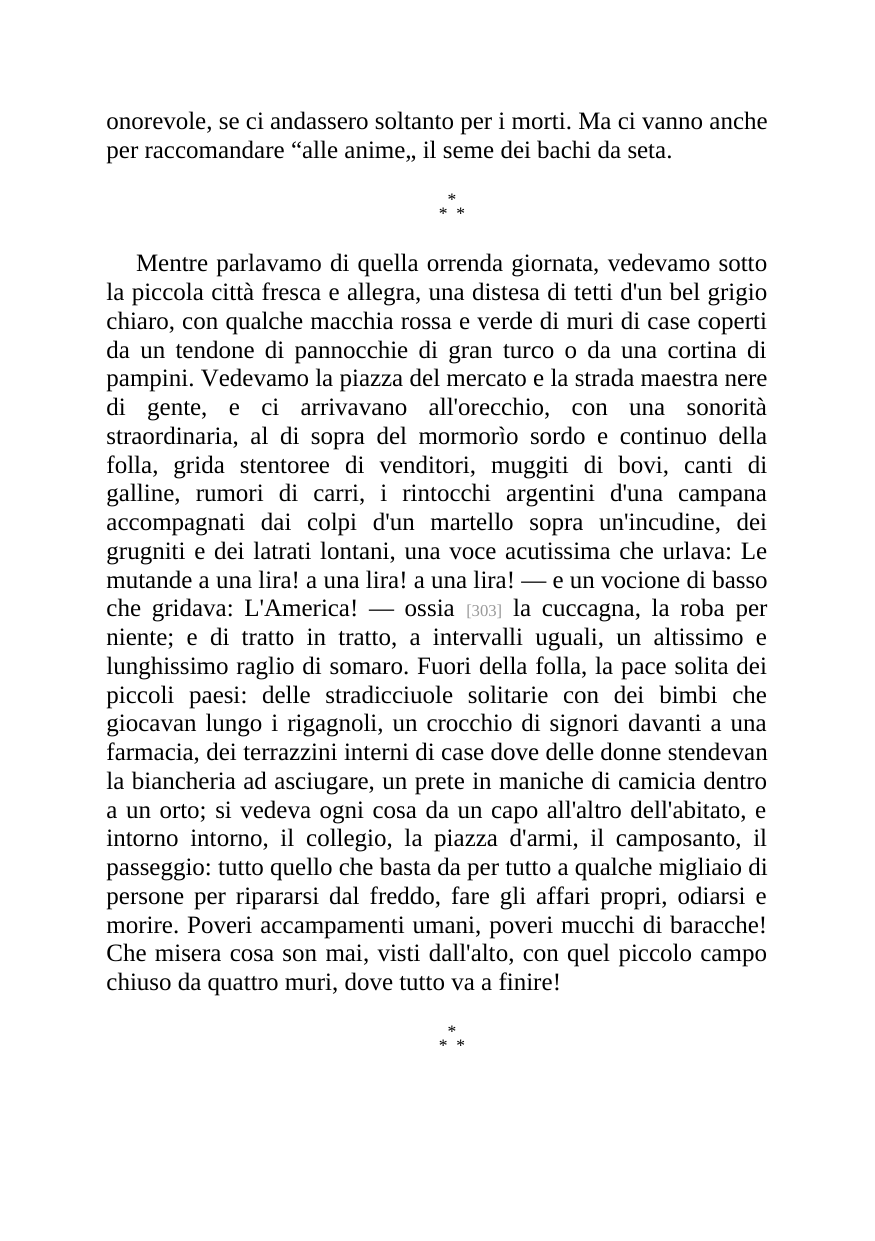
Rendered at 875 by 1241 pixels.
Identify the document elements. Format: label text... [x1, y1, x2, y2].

text Mentre parlavamo di quella orrenda giornata, vedevamo sotto la piccola città fresca e allegra, una distesa di tetti d'un bel grigio chiaro, con qualche macchia rossa e verde di muri di case coperti da un tendone di pannocchie di gran turco o da una cortina di pampini. Vedevamo la piazza del mercato e la strada maestra nere di gente, e ci arrivavano all'orecchio, con una sonorità straordinaria, al di sopra del mormorìo sordo e continuo della folla, grida stentoree di venditori, muggiti di bovi, canti di galline, rumori di carri, i rintocchi argentini d'una campana accompagnati dai colpi d'un martello sopra un'incudine, dei grugniti e dei latrati lontani, una voce acutissima che urlava: Le mutande a una lira! a una lira! a una lira! — e un vocione di basso che gridava: L'America! — ossia [303] la cuccagna, la roba per niente; e di tratto in tratto, a intervalli uguali, un altissimo e lunghissimo raglio di somaro. Fuori della folla, la pace solita dei piccoli paesi: delle stradicciuole solitarie con dei bimbi che giocavan lungo i rigagnoli, un crocchio di signori davanti a una farmacia, dei terrazzini interni di case dove delle donne stendevan la biancheria ad asciugare, un prete in maniche di camicia dentro a un orto; si vedeva ogni cosa da un capo all'altro dell'abitato, e intorno intorno, il collegio, la piazza d'armi, il camposanto, il passeggio: tutto quello che basta da per tutto a qualche migliaio di persone per ripararsi dal freddo, fare gli affari propri, odiarsi e morire. Poveri accampamenti umani, poveri mucchi di baracche! Che misera cosa son mai, visti dall'alto, con quel piccolo campo chiuso da quattro muri, dove tutto va a finire! [106, 248, 768, 996]
text *** [106, 189, 768, 223]
text onorevole, se ci andassero soltanto per i morti. Ma ci vanno anche per raccomandare “alle anime„ il seme dei bachi da seta. [106, 106, 768, 164]
text *** [106, 1021, 768, 1056]
